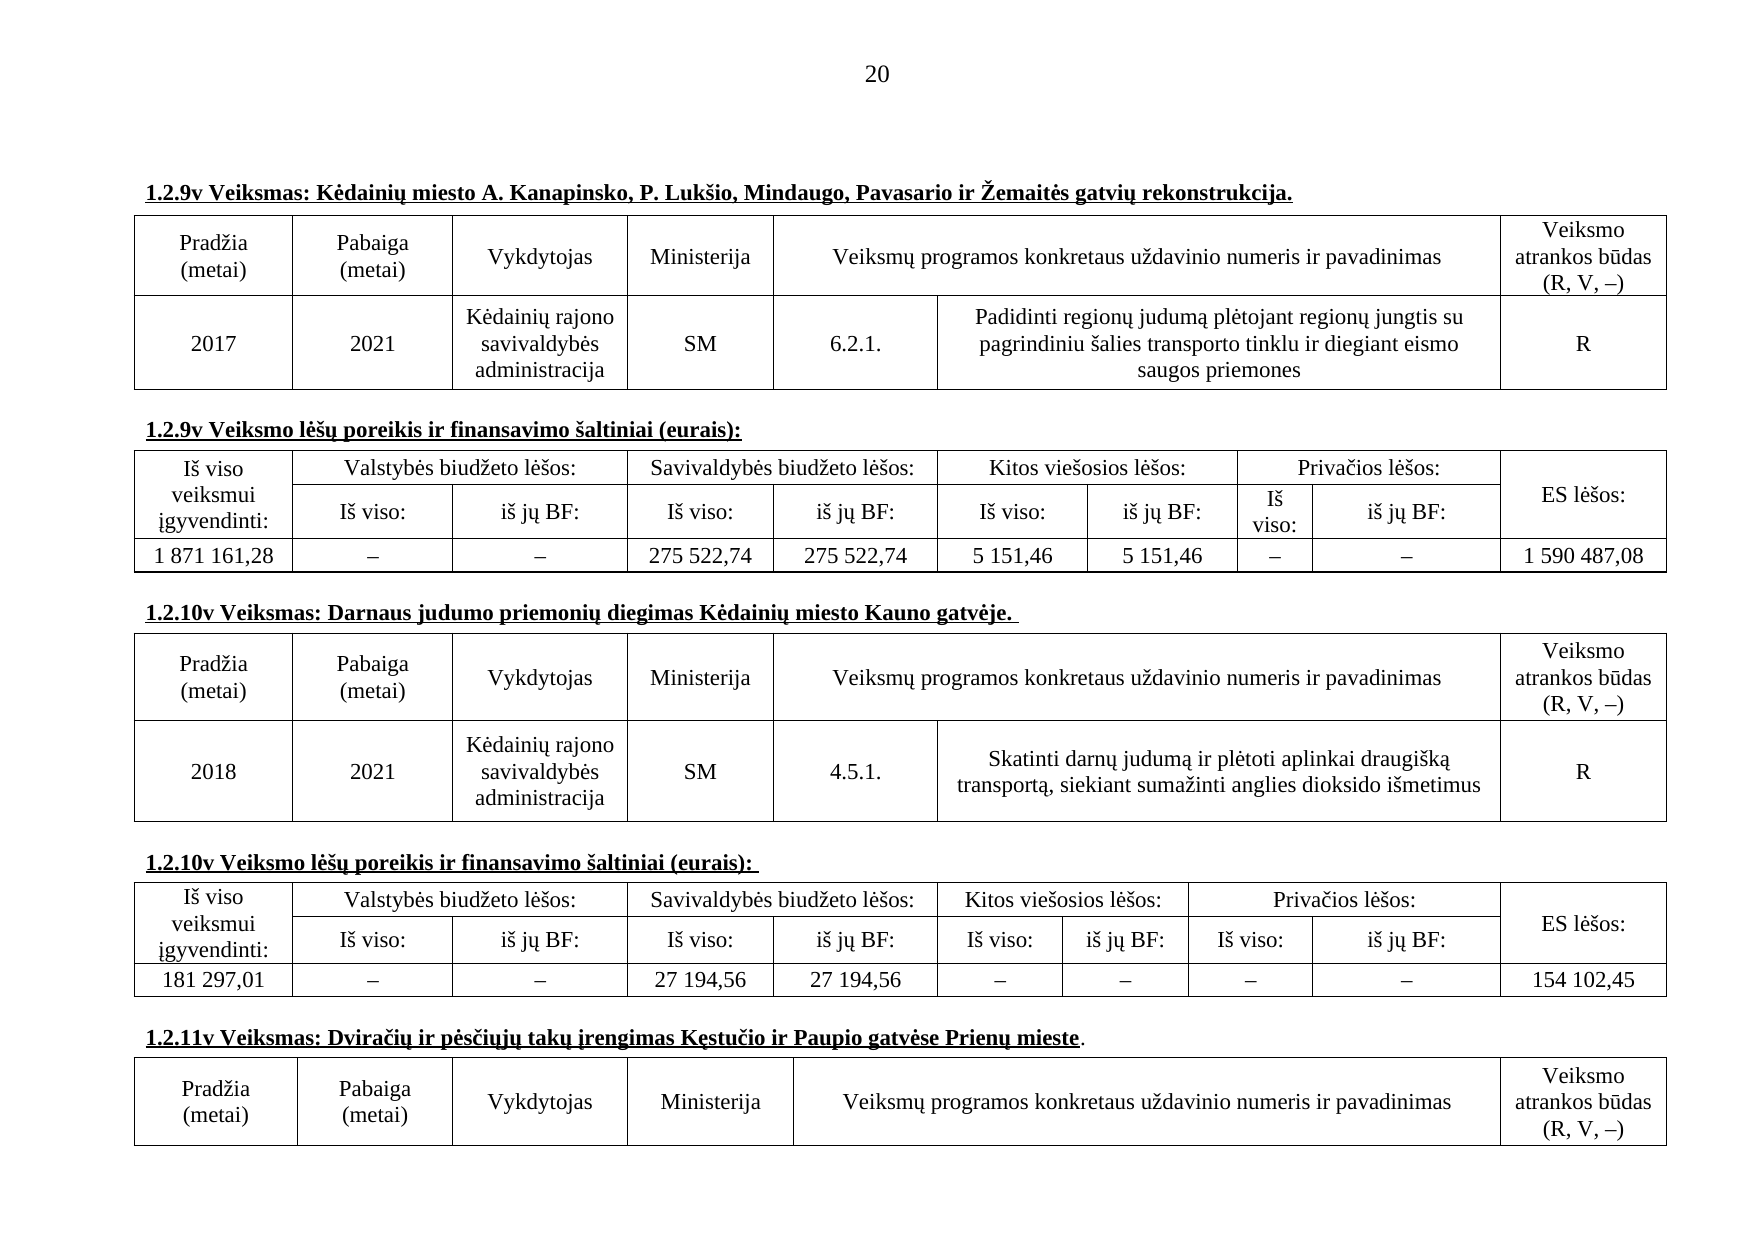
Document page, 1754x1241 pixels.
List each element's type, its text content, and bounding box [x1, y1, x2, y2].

table_cell 154 102,45 [1501, 964, 1666, 996]
table_cell Pradžia (metai) [135, 1058, 297, 1145]
table_cell iš jų BF: [1313, 917, 1500, 962]
table_cell Savivaldybės biudžeto lėšos: [628, 883, 937, 916]
table_cell SM [628, 296, 773, 389]
table_cell Skatinti darnų judumą ir plėtoti aplinkai draugišką transportą, siekiant sumažinti anglies dioksido išmetimus [938, 721, 1500, 821]
table_cell Kitos viešosios lėšos: [938, 883, 1188, 916]
table_header [128, 145, 134, 215]
table_cell 1.2.9v Veiksmo lėšų poreikis ir finansavimo šaltiniai (eurais): [134, 390, 1666, 450]
table_cell [128, 916, 134, 962]
table_cell [1666, 821, 1694, 882]
table_cell Valstybės biudžeto lėšos: [293, 451, 627, 484]
table_cell iš jų BF: [774, 917, 937, 962]
table_cell 1 871 161,28 [135, 539, 292, 571]
table_cell [128, 720, 134, 821]
table_cell Kėdainių rajono savivaldybės administracija [453, 721, 627, 821]
table_cell 275 522,74 [628, 539, 773, 571]
table_cell 2018 [135, 721, 292, 821]
table_cell 1 590 487,08 [1501, 539, 1666, 571]
table_header 1.2.9v Veiksmas: Kėdainių miesto A. Kanapinsko, P. Lukšio, Mindaugo, Pavasario ir Žemaitės gatvių rekonstrukcija. [134, 145, 1666, 215]
table_cell Ministerija [628, 216, 773, 295]
table_cell [128, 215, 134, 295]
table_cell Iš viso: [293, 917, 452, 962]
table_cell [1667, 633, 1694, 720]
table_cell – [1063, 964, 1188, 996]
table_cell Veiksmo atrankos būdas (R, V, –) [1501, 634, 1666, 720]
table_cell ES lėšos: [1501, 883, 1666, 962]
table_cell Vykdytojas [453, 216, 627, 295]
table_cell ES lėšos: [1501, 451, 1666, 538]
table_cell [128, 389, 134, 450]
table_cell iš jų BF: [1313, 485, 1500, 538]
table_cell 2017 [135, 296, 292, 389]
table_cell Pradžia (metai) [135, 634, 292, 720]
table_cell [128, 450, 134, 484]
table_cell 1.2.11v Veiksmas: Dviračių ir pėsčiųjų takų įrengimas Kęstučio ir Paupio gatvėse Prienų mieste. [134, 997, 1666, 1057]
table_cell 27 194,56 [774, 964, 937, 996]
table_cell [128, 1057, 134, 1145]
table_cell – [938, 964, 1062, 996]
table_cell Ministerija [628, 1058, 793, 1145]
table_cell [1666, 571, 1694, 632]
table_cell Iš viso veiksmui įgyvendinti: [135, 451, 292, 538]
table_cell [1667, 450, 1694, 484]
table_cell Kėdainių rajono savivaldybės administracija [453, 296, 627, 389]
table_cell Privačios lėšos: [1189, 883, 1500, 916]
table_cell Iš viso: [628, 485, 773, 538]
table_cell [1667, 295, 1694, 389]
table_cell 2021 [293, 296, 452, 389]
table_cell Veiksmų programos konkretaus uždavinio numeris ir pavadinimas [774, 216, 1500, 295]
table_cell Iš viso: [938, 485, 1087, 538]
table_cell iš jų BF: [453, 485, 627, 538]
table_cell Pradžia (metai) [135, 216, 292, 295]
table_cell – [293, 964, 452, 996]
table_cell Vykdytojas [453, 634, 627, 720]
table_cell Pabaiga (metai) [298, 1058, 452, 1145]
table_cell SM [628, 721, 773, 821]
table_cell Veiksmų programos konkretaus uždavinio numeris ir pavadinimas [794, 1058, 1500, 1145]
table_cell [1667, 916, 1694, 962]
table_cell Iš viso: [293, 485, 452, 538]
table_cell Iš viso: [628, 917, 773, 962]
table_cell – [1189, 964, 1312, 996]
table_cell [128, 633, 134, 720]
table_cell [1667, 538, 1694, 571]
table_cell [1666, 996, 1694, 1057]
table_cell – [453, 964, 627, 996]
table_cell Savivaldybės biudžeto lėšos: [628, 451, 937, 484]
table_cell – [293, 539, 452, 571]
table_cell – [1313, 964, 1500, 996]
table_cell 1.2.10v Veiksmas: Darnaus judumo priemonių diegimas Kėdainių miesto Kauno gatvėje. [134, 573, 1666, 632]
table_cell [1667, 882, 1694, 916]
table_cell [1667, 484, 1694, 538]
table_cell 1.2.10v Veiksmo lėšų poreikis ir finansavimo šaltiniai (eurais): [134, 822, 1666, 882]
table_cell [1666, 389, 1694, 450]
table_cell Iš viso: [938, 917, 1062, 962]
table_cell Pabaiga (metai) [293, 216, 452, 295]
table_cell Padidinti regionų judumą plėtojant regionų jungtis su pagrindiniu šalies transporto tinklu ir diegiant eismo saugos priemones [938, 296, 1500, 389]
table_cell iš jų BF: [774, 485, 937, 538]
table_cell Iš viso veiksmui įgyvendinti: [135, 883, 292, 962]
table_cell Iš viso: [1189, 917, 1312, 962]
table_cell 2021 [293, 721, 452, 821]
table_cell [128, 963, 134, 996]
table_cell Valstybės biudžeto lėšos: [293, 883, 627, 916]
table_cell – [1238, 539, 1312, 571]
table_cell [128, 996, 134, 1057]
table_cell Pabaiga (metai) [293, 634, 452, 720]
table_cell 275 522,74 [774, 539, 937, 571]
table_cell [128, 538, 134, 571]
table_cell Privačios lėšos: [1238, 451, 1500, 484]
table_header [1666, 145, 1694, 215]
table_cell [128, 484, 134, 538]
table_cell Kitos viešosios lėšos: [938, 451, 1237, 484]
table_cell iš jų BF: [1063, 917, 1188, 962]
table_cell [128, 882, 134, 916]
table_cell Veiksmo atrankos būdas (R, V, –) [1501, 1058, 1666, 1145]
table_cell [128, 295, 134, 389]
table_cell [1667, 1057, 1694, 1145]
table_cell 5 151,46 [1088, 539, 1237, 571]
table_cell 27 194,56 [628, 964, 773, 996]
table_cell Veiksmo atrankos būdas (R, V, –) [1501, 216, 1666, 295]
table_cell [128, 571, 134, 632]
table_cell [128, 821, 134, 882]
table_cell – [1313, 539, 1500, 571]
table_cell – [453, 539, 627, 571]
table_cell [1667, 720, 1694, 821]
table_cell Vykdytojas [453, 1058, 627, 1145]
table_cell 4.5.1. [774, 721, 937, 821]
table_cell Veiksmų programos konkretaus uždavinio numeris ir pavadinimas [774, 634, 1500, 720]
table_cell 5 151,46 [938, 539, 1087, 571]
table_cell Ministerija [628, 634, 773, 720]
table_cell Iš viso: [1238, 485, 1312, 538]
table_cell R [1501, 721, 1666, 821]
table_cell iš jų BF: [453, 917, 627, 962]
table_cell 181 297,01 [135, 964, 292, 996]
table_cell iš jų BF: [1088, 485, 1237, 538]
table_cell [1667, 215, 1694, 295]
table_cell 6.2.1. [774, 296, 937, 389]
table_cell R [1501, 296, 1666, 389]
table_cell [1667, 963, 1694, 996]
